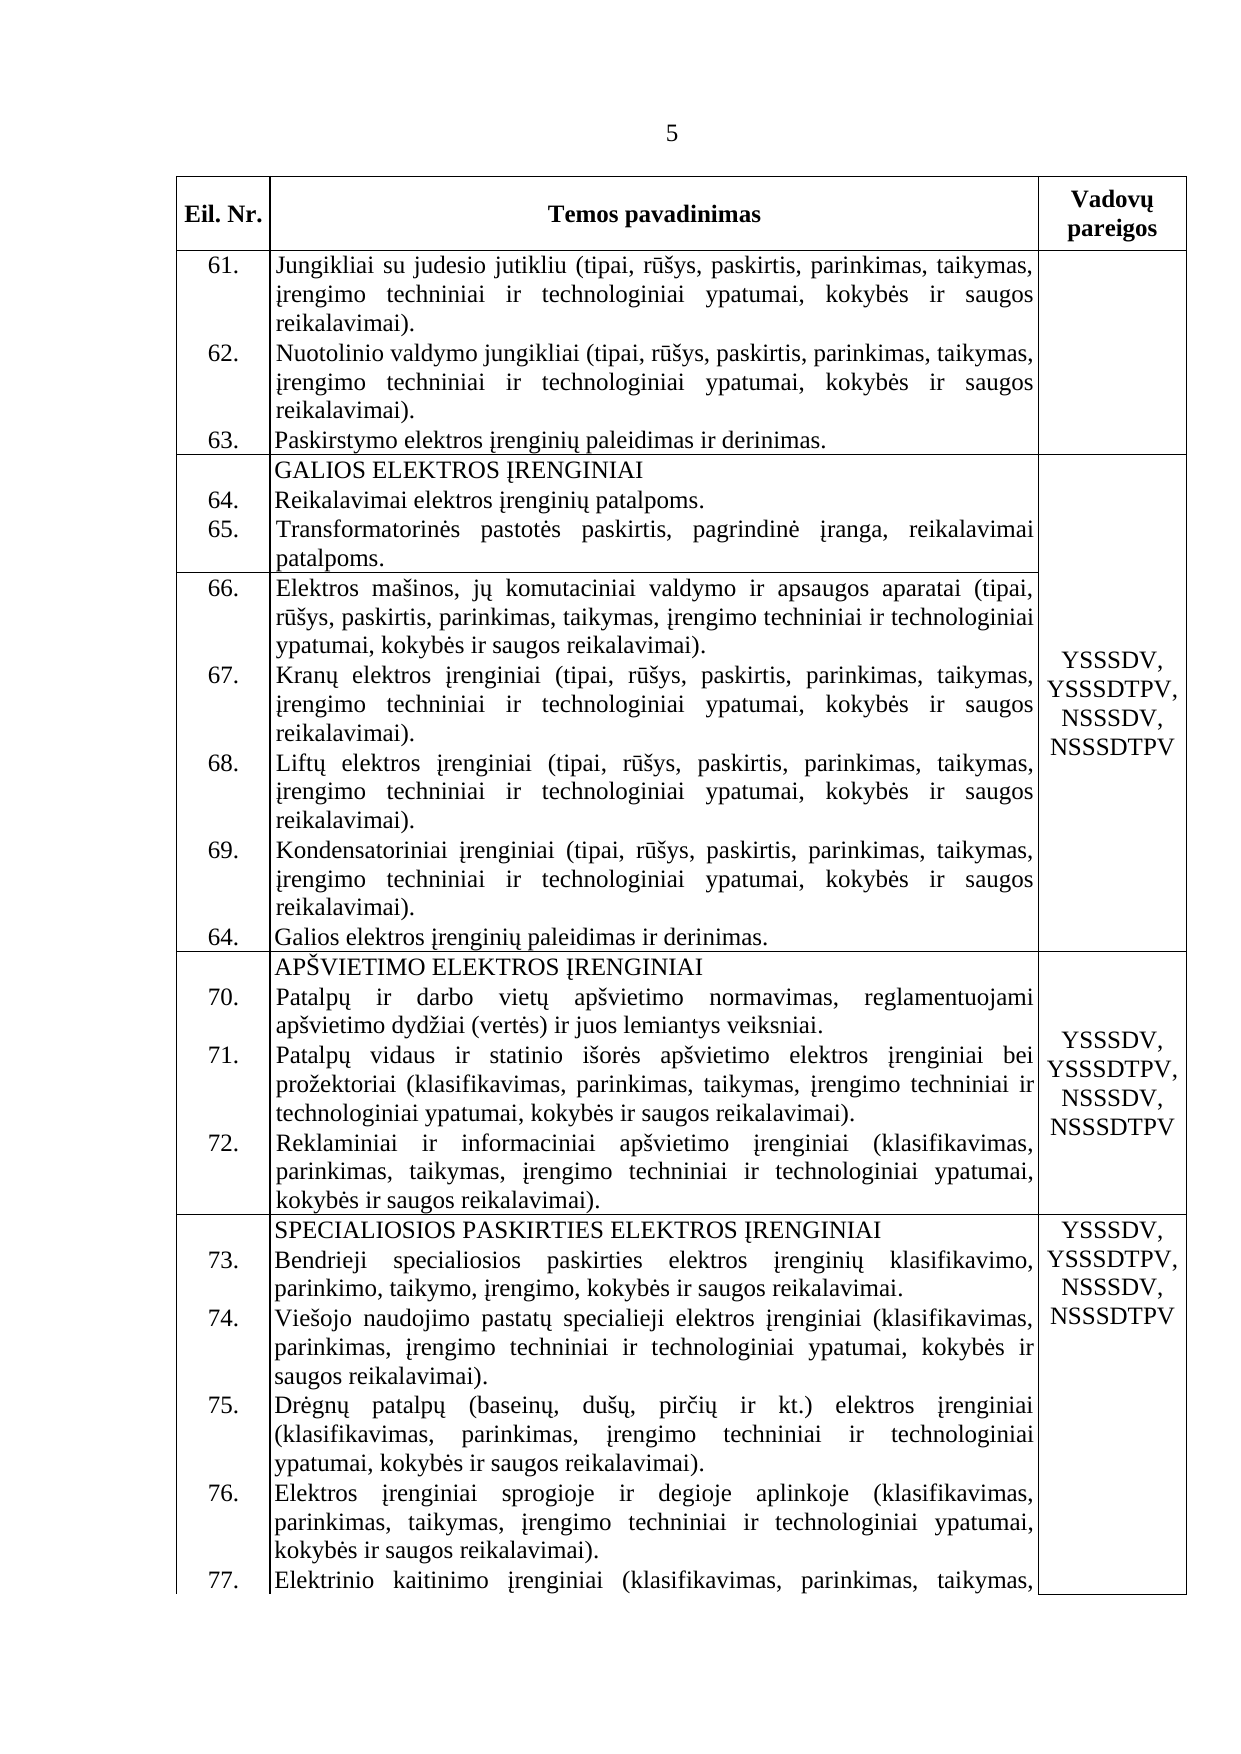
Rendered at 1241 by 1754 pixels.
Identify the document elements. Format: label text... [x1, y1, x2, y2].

table_cell 65. [177, 514, 269, 572]
table_cell YSSSDV, YSSSDTPV, NSSSDV, NSSSDTPV [1039, 455, 1186, 951]
table_cell 63. [177, 424, 269, 454]
table_cell 76. [177, 1477, 269, 1564]
table_cell [177, 455, 269, 484]
table_cell 71. [177, 1039, 269, 1127]
table_cell [177, 1215, 269, 1244]
table_cell 64. [177, 484, 269, 513]
table_cell Elektrinio kaitinimo įrenginiai (klasifikavimas, parinkimas, taikymas, [271, 1564, 1038, 1594]
table_cell Patalpų ir darbo vietų apšvietimo normavimas, reglamentuojami apšvietimo dydžiai (vertės) ir juos lemiantys veiksniai. [271, 981, 1038, 1039]
table_cell 70. [177, 981, 269, 1039]
table_header Vadovų pareigos [1039, 177, 1186, 249]
table_cell APŠVIETIMO ELEKTROS ĮRENGINIAI [271, 952, 1038, 981]
table_cell 75. [177, 1390, 269, 1477]
table_cell Paskirstymo elektros įrenginių paleidimas ir derinimas. [271, 424, 1038, 454]
table_cell 74. [177, 1302, 269, 1389]
table_header Eil. Nr. [177, 177, 269, 249]
table_cell 69. [177, 834, 269, 921]
table_cell Elektros mašinos, jų komutaciniai valdymo ir apsaugos aparatai (tipai, rūšys, paskirtis, parinkimas, taikymas, įrengimo techniniai ir technologiniai ypatumai, kokybės ir saugos reikalavimai). [271, 573, 1038, 659]
table_cell 73. [177, 1244, 269, 1302]
table_cell Nuotolinio valdymo jungikliai (tipai, rūšys, paskirtis, parinkimas, taikymas, įrengimo techniniai ir technologiniai ypatumai, kokybės ir saugos reikalavimai). [271, 337, 1038, 424]
table_cell Kondensatoriniai įrenginiai (tipai, rūšys, paskirtis, parinkimas, taikymas, įrengimo techniniai ir technologiniai ypatumai, kokybės ir saugos reikalavimai). [271, 834, 1038, 921]
table_cell YSSSDV, YSSSDTPV, NSSSDV, NSSSDTPV [1039, 1215, 1186, 1594]
table_cell 64. [177, 921, 269, 951]
table_cell GALIOS ELEKTROS ĮRENGINIAI [271, 455, 1038, 484]
table_cell 68. [177, 747, 269, 834]
table_cell Reklaminiai ir informaciniai apšvietimo įrenginiai (klasifikavimas, parinkimas, taikymas, įrengimo techniniai ir technologiniai ypatumai, kokybės ir saugos reikalavimai). [271, 1127, 1038, 1214]
table_cell Elektros įrenginiai sprogioje ir degioje aplinkoje (klasifikavimas, parinkimas, taikymas, įrengimo techniniai ir technologiniai ypatumai, kokybės ir saugos reikalavimai). [271, 1477, 1038, 1564]
table_cell Transformatorinės pastotės paskirtis, pagrindinė įranga, reikalavimai patalpoms. [271, 514, 1038, 572]
table_cell Drėgnų patalpų (baseinų, dušų, pirčių ir kt.) elektros įrenginiai (klasifikavimas, parinkimas, įrengimo techniniai ir technologiniai ypatumai, kokybės ir saugos reikalavimai). [271, 1390, 1038, 1477]
table_cell 72. [177, 1127, 269, 1214]
table_cell Galios elektros įrenginių paleidimas ir derinimas. [271, 921, 1038, 951]
table_header Temos pavadinimas [271, 177, 1038, 249]
table_cell Patalpų vidaus ir statinio išorės apšvietimo elektros įrenginiai bei prožektoriai (klasifikavimas, parinkimas, taikymas, įrengimo techniniai ir technologiniai ypatumai, kokybės ir saugos reikalavimai). [271, 1039, 1038, 1127]
table_cell YSSSDV, YSSSDTPV, NSSSDV, NSSSDTPV [1039, 952, 1186, 1214]
table_cell Jungikliai su judesio jutikliu (tipai, rūšys, paskirtis, parinkimas, taikymas, įrengimo techniniai ir technologiniai ypatumai, kokybės ir saugos reikalavimai). [271, 251, 1038, 337]
table_cell Liftų elektros įrenginiai (tipai, rūšys, paskirtis, parinkimas, taikymas, įrengimo techniniai ir technologiniai ypatumai, kokybės ir saugos reikalavimai). [271, 747, 1038, 834]
table_cell [177, 952, 269, 981]
table_cell [1039, 251, 1186, 454]
table_cell 67. [177, 659, 269, 747]
table_cell 77. [177, 1564, 269, 1594]
table_cell Reikalavimai elektros įrenginių patalpoms. [271, 484, 1038, 513]
table_cell SPECIALIOSIOS PASKIRTIES ELEKTROS ĮRENGINIAI [271, 1215, 1038, 1244]
table_cell Kranų elektros įrenginiai (tipai, rūšys, paskirtis, parinkimas, taikymas, įrengimo techniniai ir technologiniai ypatumai, kokybės ir saugos reikalavimai). [271, 659, 1038, 747]
table_cell Viešojo naudojimo pastatų specialieji elektros įrenginiai (klasifikavimas, parinkimas, įrengimo techniniai ir technologiniai ypatumai, kokybės ir saugos reikalavimai). [271, 1302, 1038, 1389]
table_cell Bendrieji specialiosios paskirties elektros įrenginių klasifikavimo, parinkimo, taikymo, įrengimo, kokybės ir saugos reikalavimai. [271, 1244, 1038, 1302]
table_cell 66. [177, 573, 269, 659]
table_cell 61. [177, 251, 269, 337]
table_cell 62. [177, 337, 269, 424]
